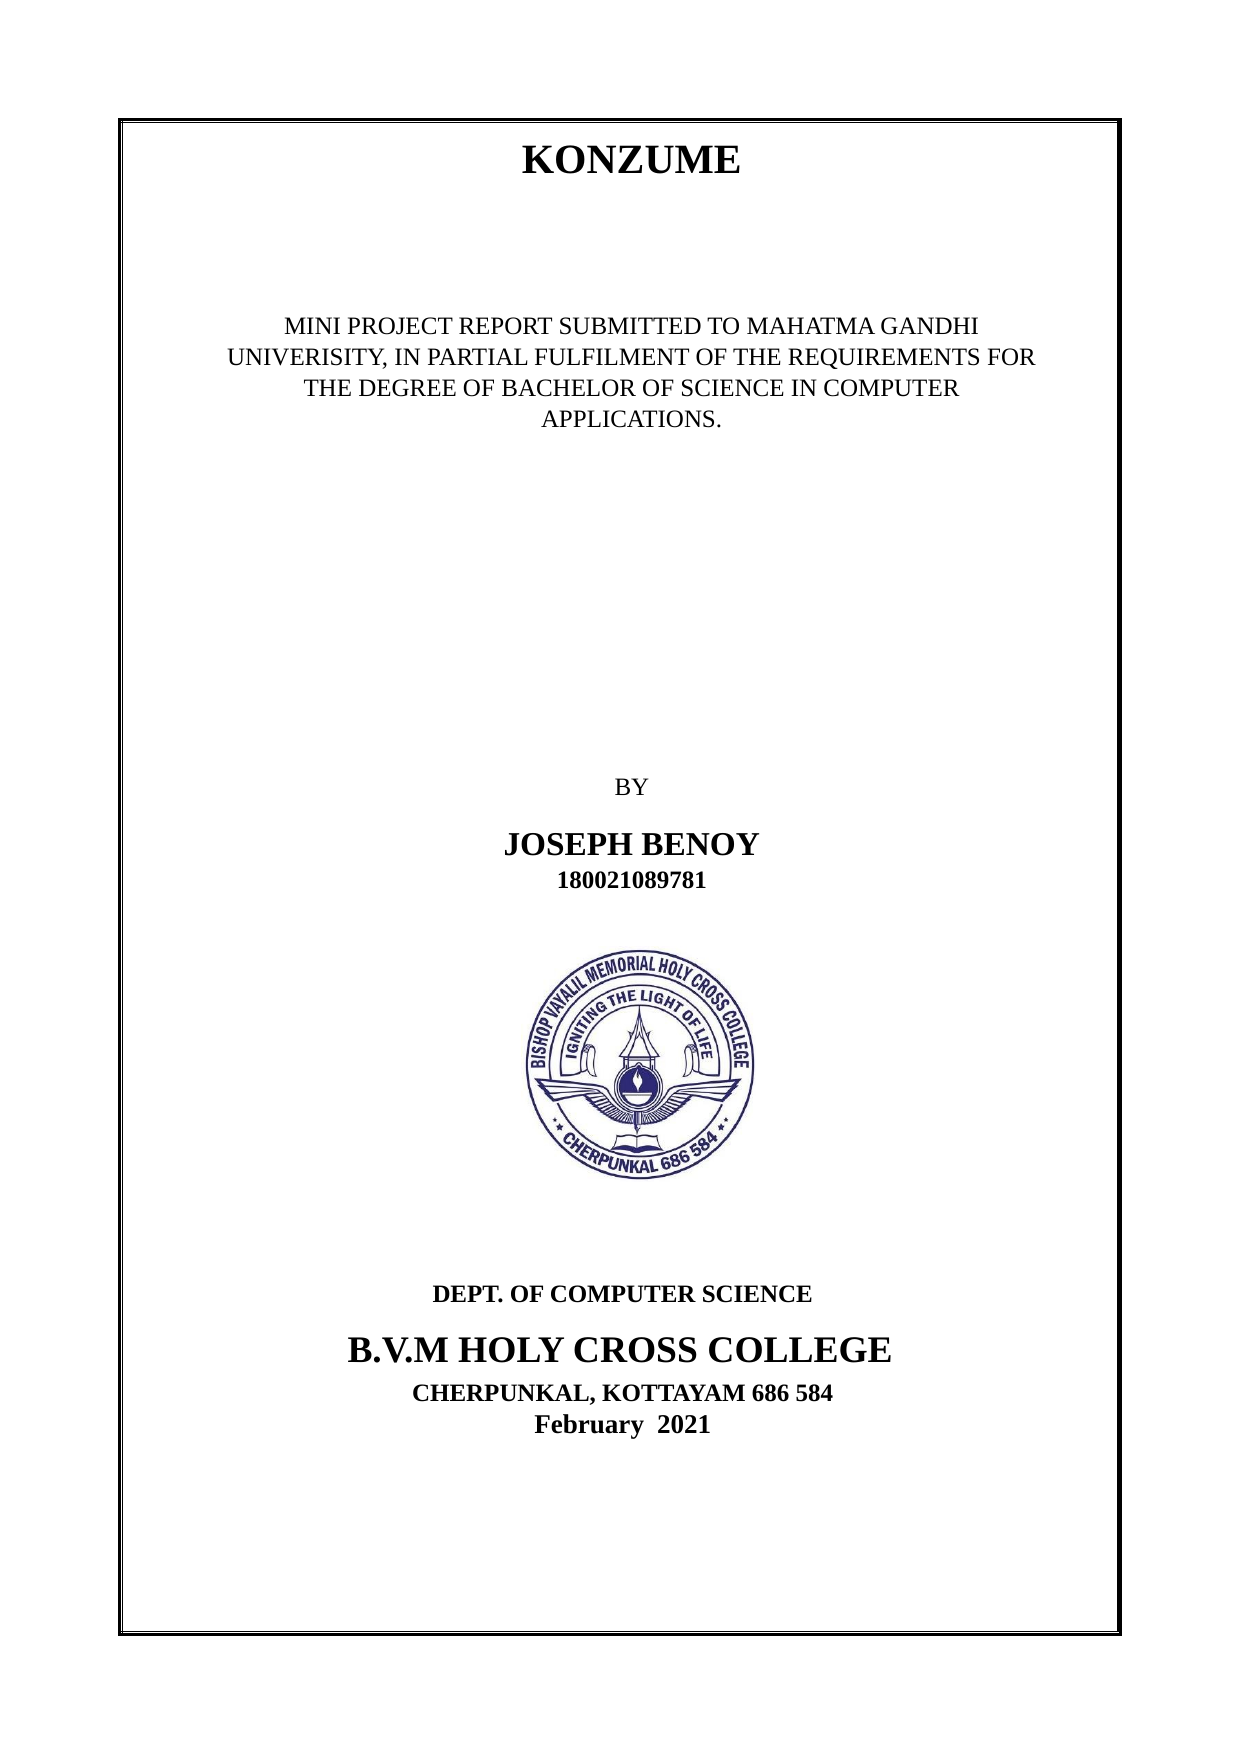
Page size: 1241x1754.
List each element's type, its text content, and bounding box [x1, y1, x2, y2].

subtitle JOSEPH BENOY [366, 824, 897, 862]
text February 2021 [126, 1408, 897, 1440]
picture [521, 946, 756, 1182]
text DEPT. OF COMPUTER SCIENCE [126, 1279, 897, 1308]
subtitle 180021089781 [366, 865, 897, 894]
text CHERPUNKAL, KOTTAYAM 686 584 [126, 1378, 897, 1407]
text BY [366, 772, 897, 801]
text B.V.M HOLY CROSS COLLEGE [126, 1327, 1114, 1370]
text MINI PROJECT REPORT SUBMITTED TO MAHATMA GANDHI UNIVERISITY, IN PARTIAL FULFILMENT OF THE REQUIREMENTS FOR THE DEGREE OF BACHELOR OF SCIENCE IN COMPUTER APPLICATIONS. [216, 311, 1047, 433]
subtitle KONZUME [366, 135, 897, 183]
